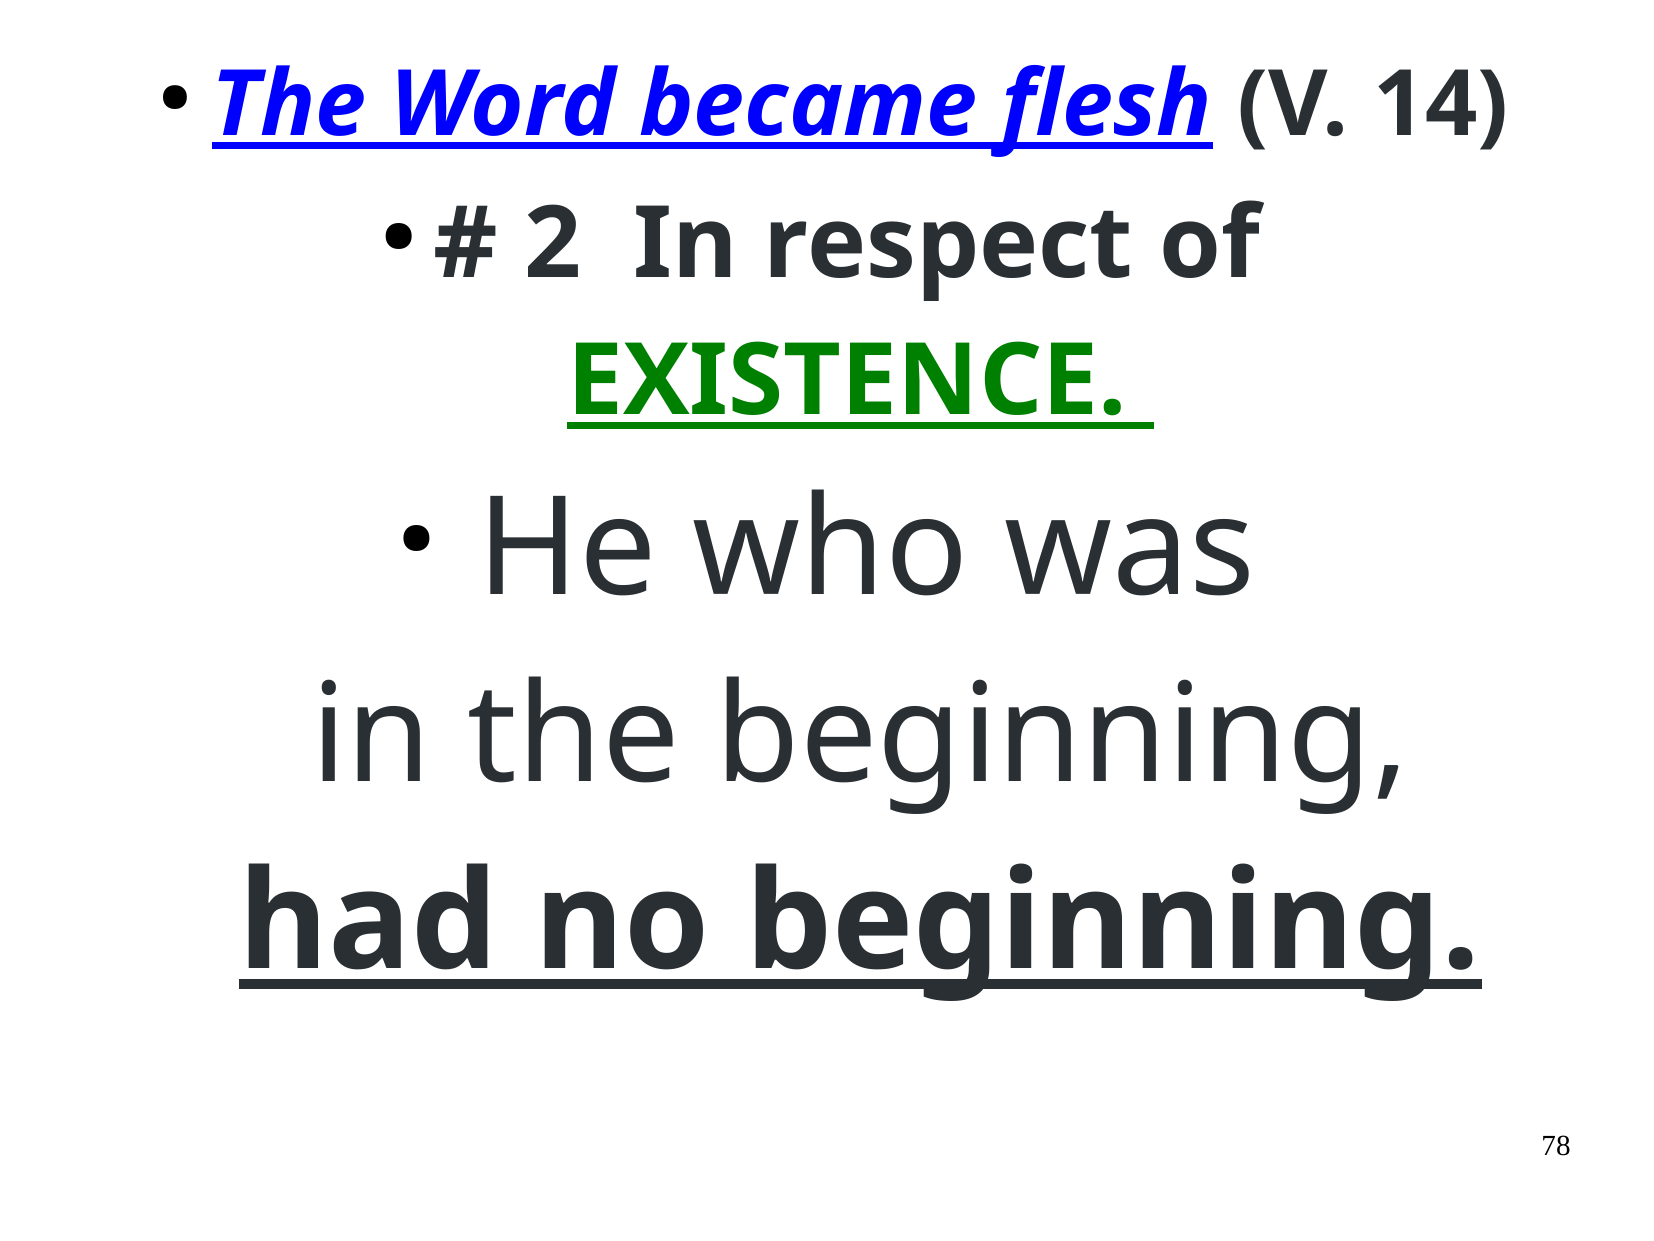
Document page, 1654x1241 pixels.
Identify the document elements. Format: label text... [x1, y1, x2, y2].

list The Word became flesh (V. 14) # 2 In respect of EXISTENCE. He who was in the beginning, had no beginning. [37, 37, 1613, 1201]
